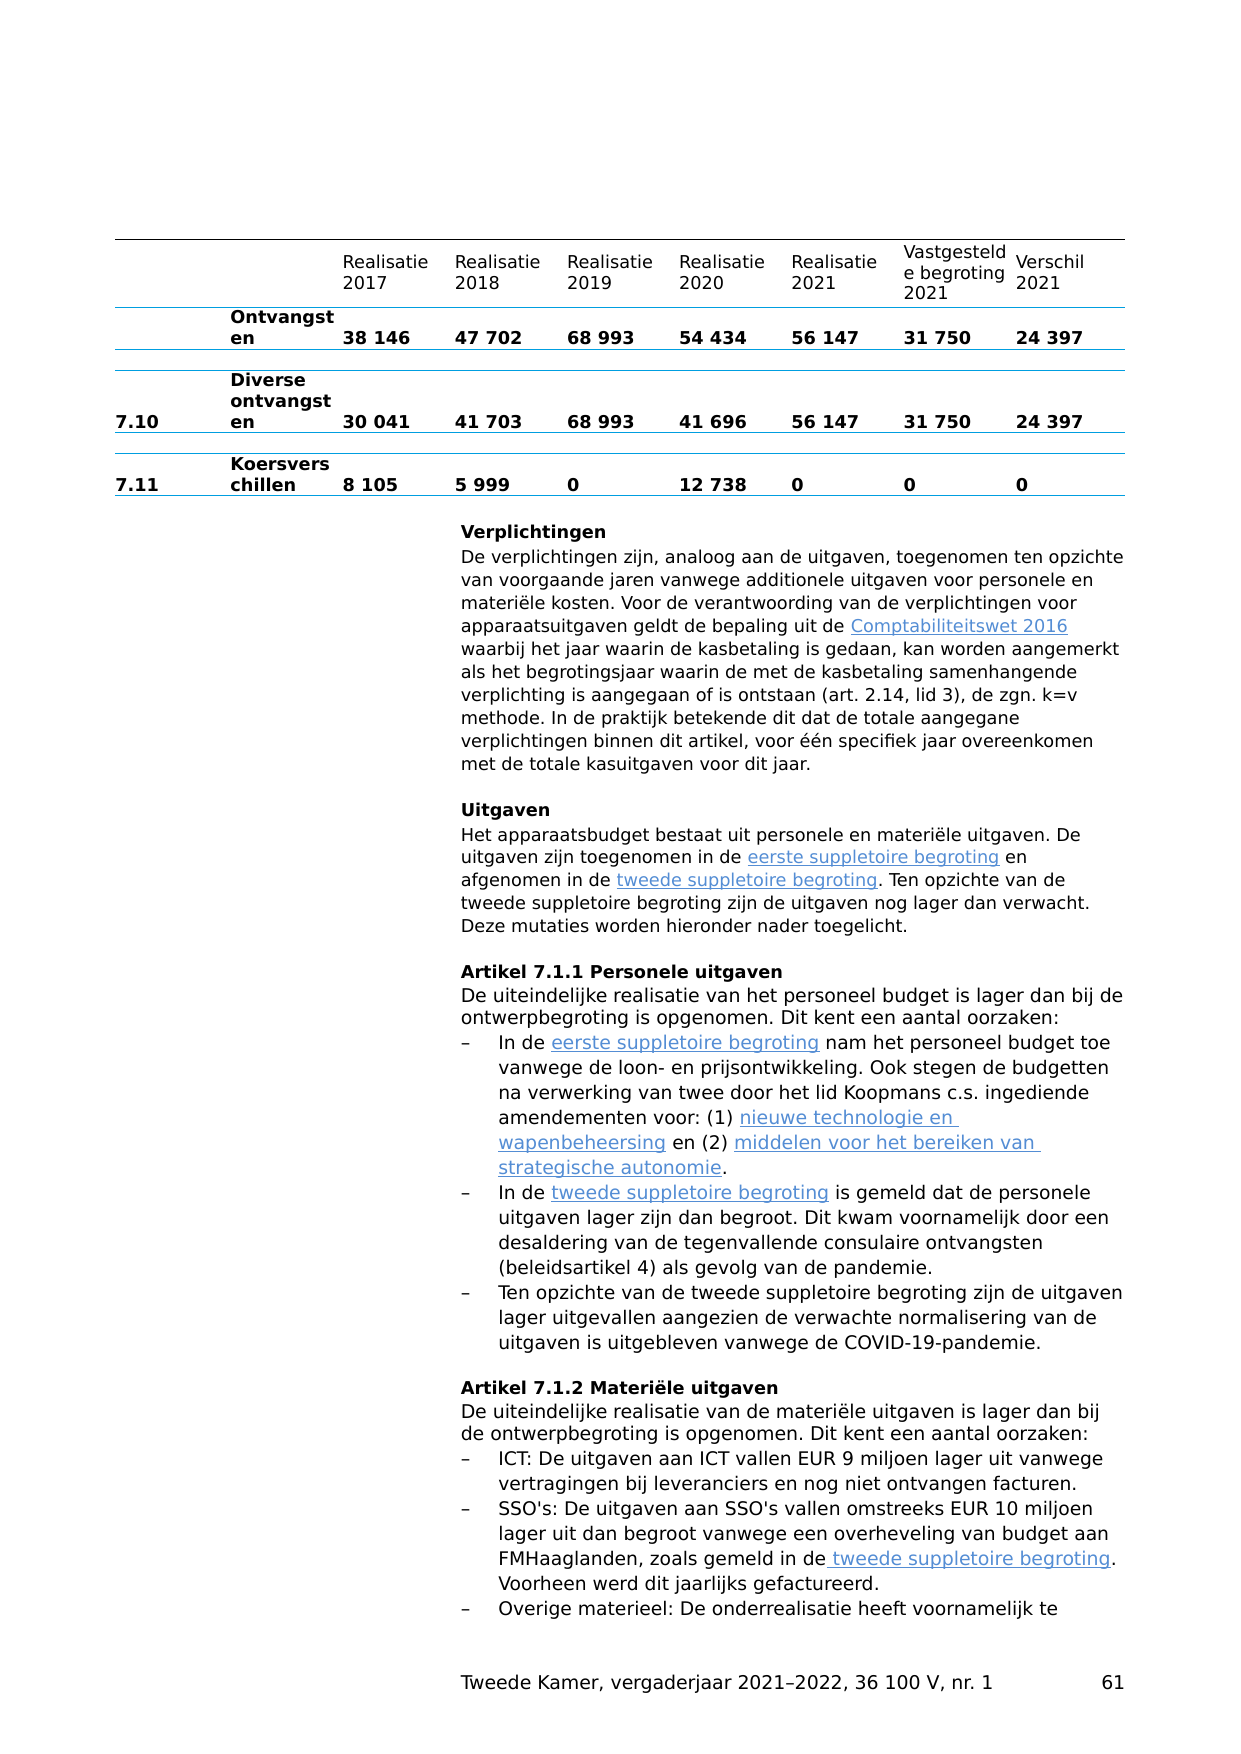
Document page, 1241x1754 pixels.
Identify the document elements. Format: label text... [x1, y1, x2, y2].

text De uiteindelijke realisatie van de materiële uitgaven is lager dan bij de ontwerpbegroting is opgenomen. Dit kent een aantal oorzaken: [461, 1401, 1125, 1445]
table_cell [340, 350, 452, 370]
table_cell 31 750 [900, 371, 1013, 432]
list Ten opzichte van de tweede suppletoire begroting zijn de uitgaven lager uitgevallen aangezien de verwachte normalisering van de uitgaven is uitgebleven vanwege de COVID-19-pandemie. [461, 1279, 1125, 1354]
table_cell [452, 433, 564, 453]
table_cell [1013, 433, 1125, 453]
table_header Tabel 11 Niet-beleidsartikel 7 Apparaatsuitgaven Kerndepartement Budgettaire gevolgen (bedragen x € 1.000) [115, 191, 1125, 239]
table_cell [900, 433, 1013, 453]
text Verplichtingen [461, 521, 1125, 543]
table_cell 54 434 [676, 308, 788, 349]
table_cell Verschil 2021 [1013, 240, 1125, 307]
table_cell Realisatie 2021 [788, 240, 900, 307]
table_cell Realisatie 2020 [676, 240, 788, 307]
table_cell Diverse ontvangsten [227, 371, 339, 432]
table_cell 5 999 [452, 454, 564, 495]
table_cell 12 738 [676, 454, 788, 495]
table_cell Realisatie 2017 [340, 240, 452, 307]
table_cell [340, 433, 452, 453]
table_cell 0 [1013, 454, 1125, 495]
table_cell Realisatie 2019 [564, 240, 676, 307]
table_cell [900, 350, 1013, 370]
table_cell 41 696 [676, 371, 788, 432]
table_cell [788, 433, 900, 453]
table_cell [115, 433, 227, 453]
table_cell 31 750 [900, 308, 1013, 349]
text Het apparaatsbudget bestaat uit personele en materiële uitgaven. De uitgaven zijn toegenomen in de eerste suppletoire begroting en afgenomen in de tweede suppletoire begroting. Ten opzichte van de tweede suppletoire begroting zijn de uitgaven nog lager dan verwacht. Deze mutaties worden hieronder nader toegelicht. [461, 823, 1125, 937]
table_cell 0 [564, 454, 676, 495]
table_cell [788, 350, 900, 370]
text Artikel 7.1.1 Personele uitgaven [461, 960, 1125, 983]
table_cell 68 993 [564, 371, 676, 432]
table_cell [676, 350, 788, 370]
table_cell 24 397 [1013, 371, 1125, 432]
table_cell [1013, 350, 1125, 370]
list SSO's: De uitgaven aan SSO's vallen omstreeks EUR 10 miljoen lager uit dan begroot vanwege een overheveling van budget aan FMHaaglanden, zoals gemeld in de tweede suppletoire begroting. Voorheen werd dit jaarlijks gefactureerd. [461, 1495, 1125, 1595]
table_cell [227, 350, 339, 370]
table_cell 0 [788, 454, 900, 495]
list In de eerste suppletoire begroting nam het personeel budget toe vanwege de loon- en prijsontwikkeling. Ook stegen de budgetten na verwerking van twee door het lid Koopmans c.s. ingediende amendementen voor: (1) nieuwe technologie en wapenbeheersing en (2) middelen voor het bereiken van strategische autonomie. [461, 1029, 1125, 1179]
table_cell [676, 433, 788, 453]
table_cell 56 147 [788, 308, 900, 349]
table_cell Ontvangsten [227, 308, 339, 349]
table_cell 24 397 [1013, 308, 1125, 349]
table_cell 68 993 [564, 308, 676, 349]
table_cell 8 105 [340, 454, 452, 495]
table_cell [115, 350, 227, 370]
table_cell [452, 350, 564, 370]
list In de tweede suppletoire begroting is gemeld dat de personele uitgaven lager zijn dan begroot. Dit kwam voornamelijk door een desaldering van de tegenvallende consulaire ontvangsten (beleidsartikel 4) als gevolg van de pandemie. [461, 1179, 1125, 1279]
table_cell 7.11 [115, 454, 227, 495]
table_cell [227, 433, 339, 453]
text De verplichtingen zijn, analoog aan de uitgaven, toegenomen ten opzichte van voorgaande jaren vanwege additionele uitgaven voor personele en materiële kosten. Voor de verantwoording van de verplichtingen voor apparaatsuitgaven geldt de bepaling uit de Comptabiliteitswet 2016 waarbij het jaar waarin de kasbetaling is gedaan, kan worden aangemerkt als het begrotingsjaar waarin de met de kasbetaling samenhangende verplichting is aangegaan of is ontstaan (art. 2.14, lid 3), de zgn. k=v methode. In de praktijk betekende dit dat de totale aangegane verplichtingen binnen dit artikel, voor één specifiek jaar overeenkomen met de totale kasuitgaven voor dit jaar. [461, 546, 1125, 775]
table_cell [564, 433, 676, 453]
table_cell 0 [900, 454, 1013, 495]
table_cell [115, 308, 227, 349]
text Uitgaven [461, 798, 1125, 821]
table_cell 47 702 [452, 308, 564, 349]
table_cell 41 703 [452, 371, 564, 432]
table_cell 56 147 [788, 371, 900, 432]
table_cell [227, 240, 339, 307]
list ICT: De uitgaven aan ICT vallen EUR 9 miljoen lager uit vanwege vertragingen bij leveranciers en nog niet ontvangen facturen. [461, 1445, 1125, 1495]
table_cell [564, 350, 676, 370]
text De uiteindelijke realisatie van het personeel budget is lager dan bij de ontwerpbegroting is opgenomen. Dit kent een aantal oorzaken: [461, 985, 1125, 1029]
table_cell 30 041 [340, 371, 452, 432]
table_cell 7.10 [115, 371, 227, 432]
table_cell Koersverschillen [227, 454, 339, 495]
table_cell Realisatie 2018 [452, 240, 564, 307]
table_cell [115, 240, 227, 307]
table_cell 38 146 [340, 308, 452, 349]
list Overige materieel: De onderrealisatie heeft voornamelijk te [461, 1595, 1125, 1620]
table_cell Vastgestelde begroting 2021 [900, 240, 1013, 307]
text Artikel 7.1.2 Materiële uitgaven [461, 1376, 1125, 1399]
